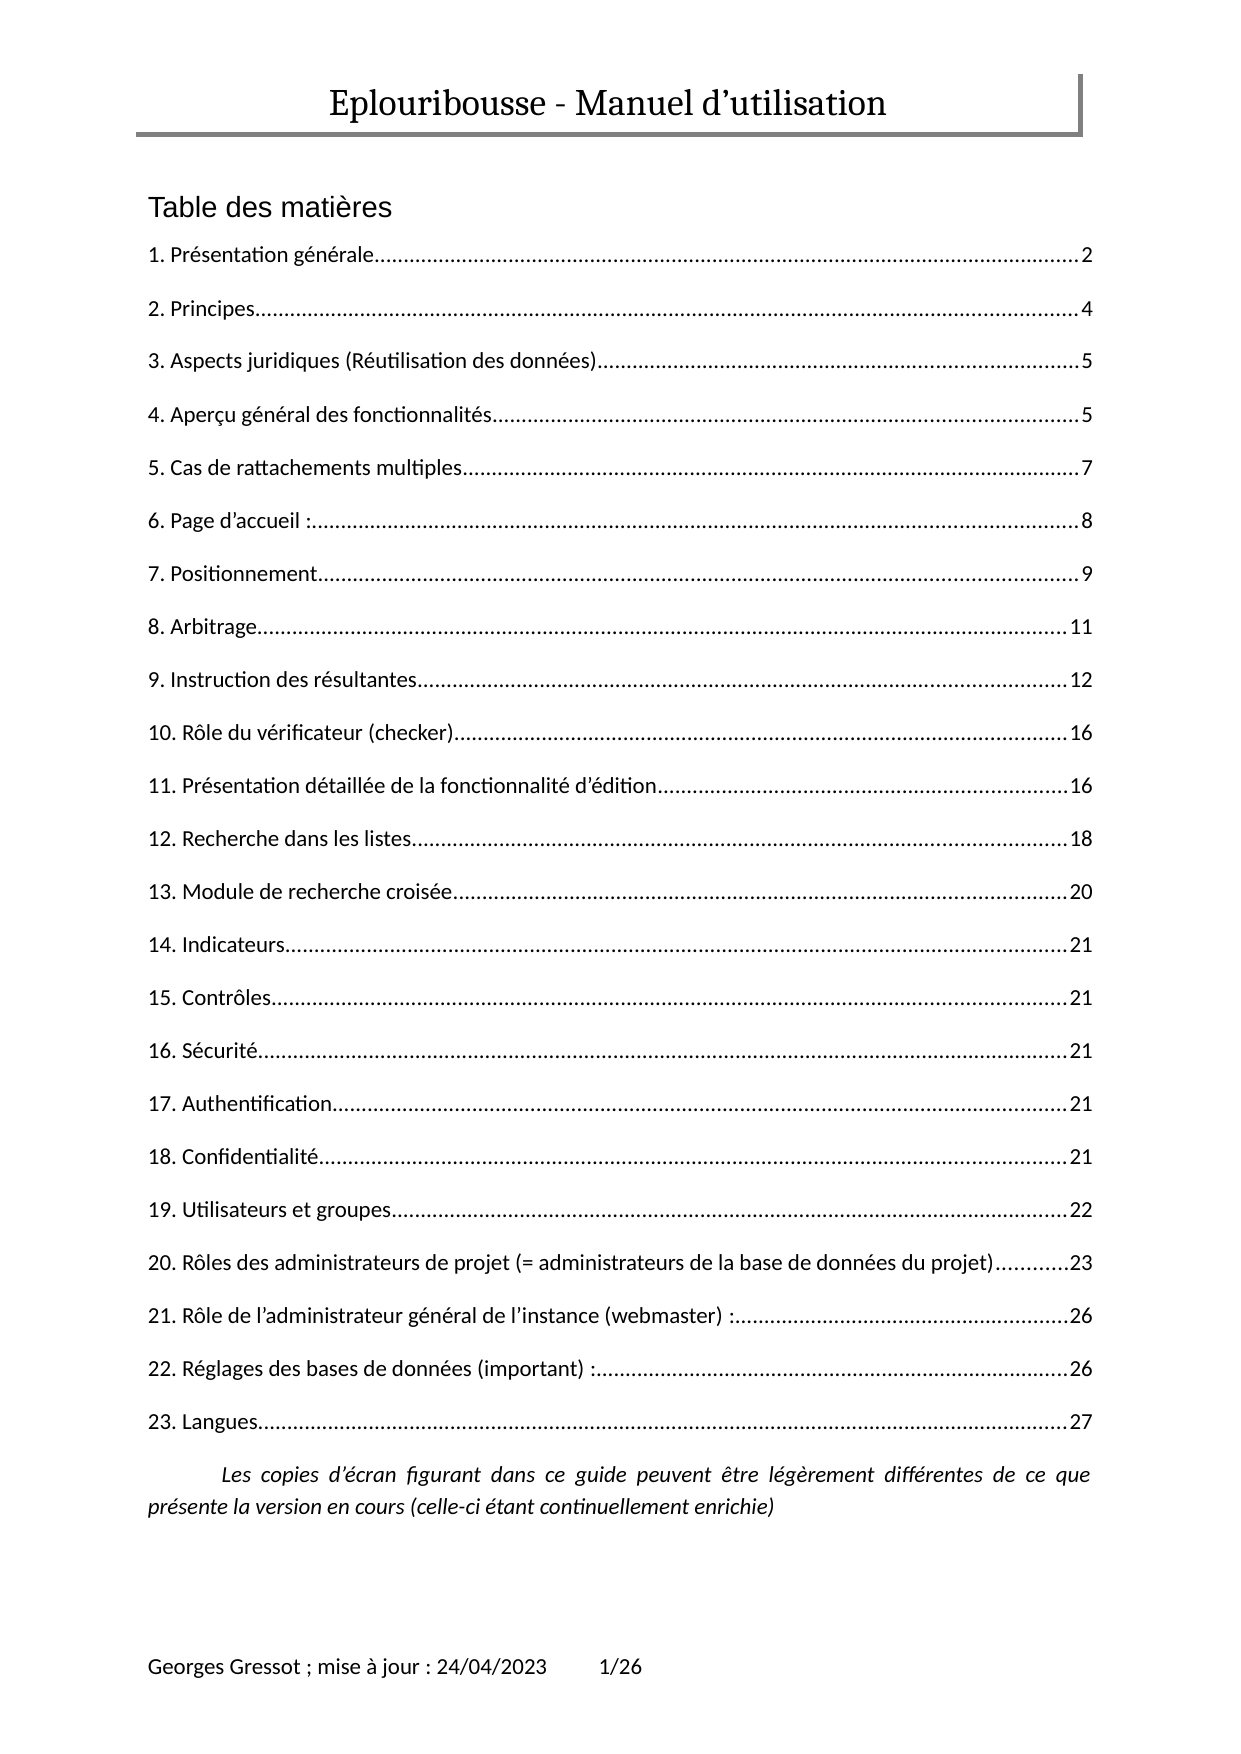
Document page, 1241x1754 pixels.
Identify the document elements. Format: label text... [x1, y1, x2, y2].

text 21. Rôle de l’administrateur général de l’instance (webmaster) : 26 [148, 1301, 1093, 1329]
text 13. Module de recherche croisée 20 [148, 877, 1093, 905]
text 17. Authentification 21 [148, 1089, 1093, 1117]
text 16. Sécurité 21 [148, 1036, 1093, 1064]
text 1. Présentation générale 2 [148, 241, 1093, 269]
text 4. Aperçu général des fonctionnalités 5 [148, 400, 1093, 428]
text 19. Utilisateurs et groupes 22 [148, 1195, 1093, 1223]
text 12. Recherche dans les listes 18 [148, 824, 1093, 852]
text 3. Aspects juridiques (Réutilisation des données) 5 [148, 347, 1093, 375]
text 10. Rôle du vérificateur (checker) 16 [148, 718, 1093, 746]
text 22. Réglages des bases de données (important) : 26 [148, 1354, 1093, 1382]
text 11. Présentation détaillée de la fonctionnalité d’édition 16 [148, 771, 1093, 799]
text 2. Principes 4 [148, 294, 1093, 322]
text 7. Positionnement 9 [148, 559, 1093, 587]
subtitle Table des matières [148, 189, 1093, 223]
text 14. Indicateurs 21 [148, 930, 1093, 958]
text 20. Rôles des administrateurs de projet (= administrateurs de la base de données du projet) 23 [148, 1248, 1093, 1276]
text 15. Contrôles 21 [148, 983, 1093, 1011]
text Les copies d’écran figurant dans ce guide peuvent être légèrement différentes de ce que présente la version en cours (celle-ci étant continuellement enrichie) [148, 1460, 1093, 1520]
text 5. Cas de rattachements multiples 7 [148, 453, 1093, 481]
text 6. Page d’accueil : 8 [148, 506, 1093, 534]
text 23. Langues 27 [148, 1407, 1093, 1435]
text 9. Instruction des résultantes 12 [148, 665, 1093, 693]
text 8. Arbitrage 11 [148, 612, 1093, 640]
text 18. Confidentialité 21 [148, 1142, 1093, 1170]
